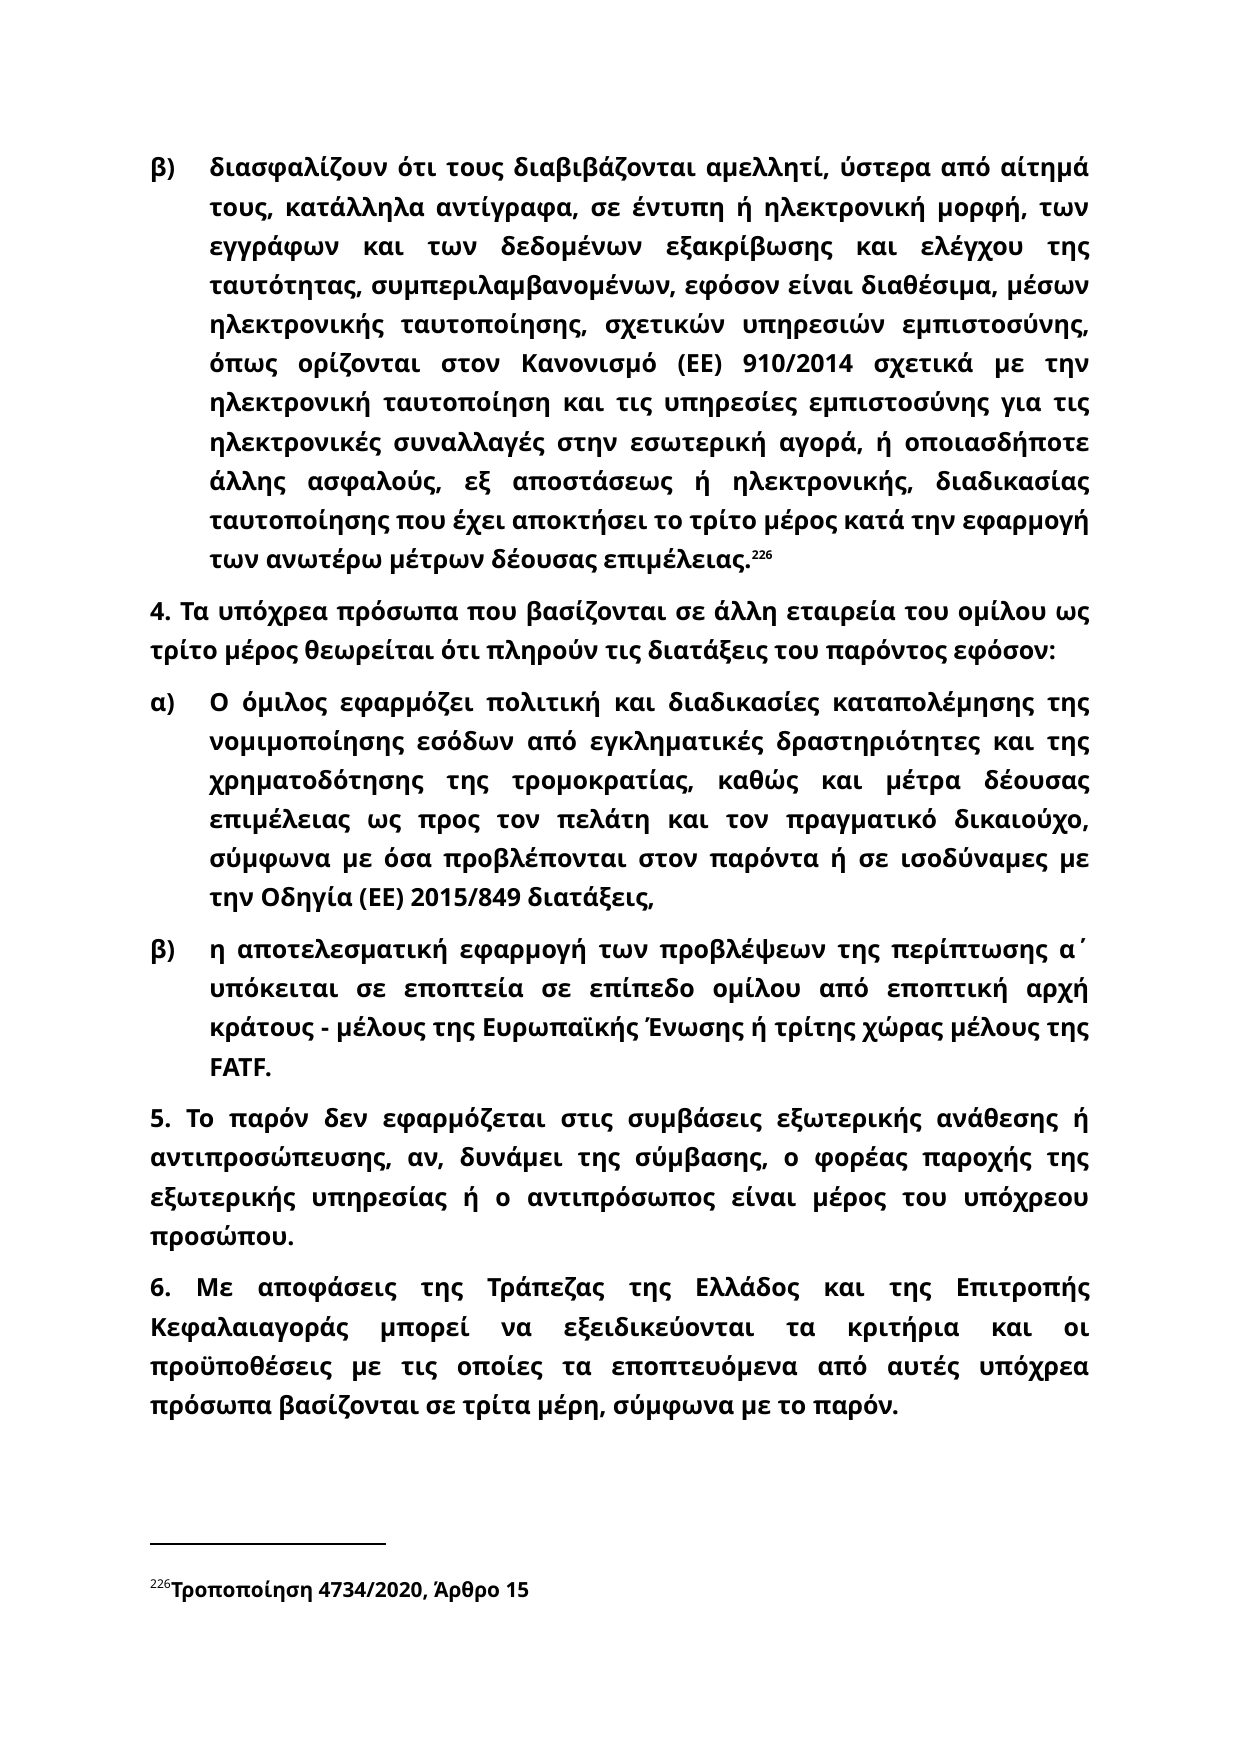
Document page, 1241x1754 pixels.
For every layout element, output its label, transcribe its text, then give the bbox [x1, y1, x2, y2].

list β) η αποτελεσματική εφαρμογή των προβλέψεων της περίπτωσης α΄ υπόκειται σε εποπτεία σε επίπεδο ομίλου από εποπτική αρχή κράτους - μέλους της Ευρωπαϊκής Ένωσης ή τρίτης χώρας μέλους της FATF. [150, 932, 1090, 1083]
text Τροποποίηση 4734/2020, Άρθρο 15 [150, 1576, 1090, 1604]
text 4. Τα υπόχρεα πρόσωπα που βασίζονται σε άλλη εταιρεία του ομίλου ως τρίτο μέρος θεωρείται ότι πληρούν τις διατάξεις του παρόντος εφόσον: [150, 593, 1090, 667]
list β) διασφαλίζουν ότι τους διαβιβάζονται αμελλητί, ύστερα από αίτημά τους, κατάλληλα αντίγραφα, σε έντυπη ή ηλεκτρονική μορφή, των εγγράφων και των δεδομένων εξακρίβωσης και ελέγχου της ταυτότητας, συμπεριλαμβανομένων, εφόσον είναι διαθέσιμα, μέσων ηλεκτρονικής ταυτοποίησης, σχετικών υπηρεσιών εμπιστοσύνης, όπως ορίζονται στον Κανονισμό (ΕΕ) 910/2014 σχετικά με την ηλεκτρονική ταυτοποίηση και τις υπηρεσίες εμπιστοσύνης για τις ηλεκτρονικές συναλλαγές στην εσωτερική αγορά, ή οποιασδήποτε άλλης ασφαλούς, εξ αποστάσεως ή ηλεκτρονικής, διαδικασίας ταυτοποίησης που έχει αποκτήσει το τρίτο μέρος κατά την εφαρμογή των ανωτέρω μέτρων δέουσας επιμέλειας. [150, 150, 1090, 576]
list α) Ο όμιλος εφαρμόζει πολιτική και διαδικασίες καταπολέμησης της νομιμοποίησης εσόδων από εγκληματικές δραστηριότητες και της χρηματοδότησης της τρομοκρατίας, καθώς και μέτρα δέουσας επιμέλειας ως προς τον πελάτη και τον πραγματικό δικαιούχο, σύμφωνα με όσα προβλέπονται στον παρόντα ή σε ισοδύναμες με την Οδηγία (ΕΕ) 2015/849 διατάξεις, [150, 684, 1090, 914]
text 5. Το παρόν δεν εφαρμόζεται στις συμβάσεις εξωτερικής ανάθεσης ή αντιπροσώπευσης, αν, δυνάμει της σύμβασης, ο φορέας παροχής της εξωτερικής υπηρεσίας ή ο αντιπρόσωπος είναι μέρος του υπόχρεου προσώπου. [150, 1101, 1090, 1252]
text 6. Με αποφάσεις της Τράπεζας της Ελλάδος και της Επιτροπής Κεφαλαιαγοράς μπορεί να εξειδικεύονται τα κριτήρια και οι προϋποθέσεις με τις οποίες τα εποπτευόμενα από αυτές υπόχρεα πρόσωπα βασίζονται σε τρίτα μέρη, σύμφωνα με το παρόν. [150, 1270, 1090, 1422]
